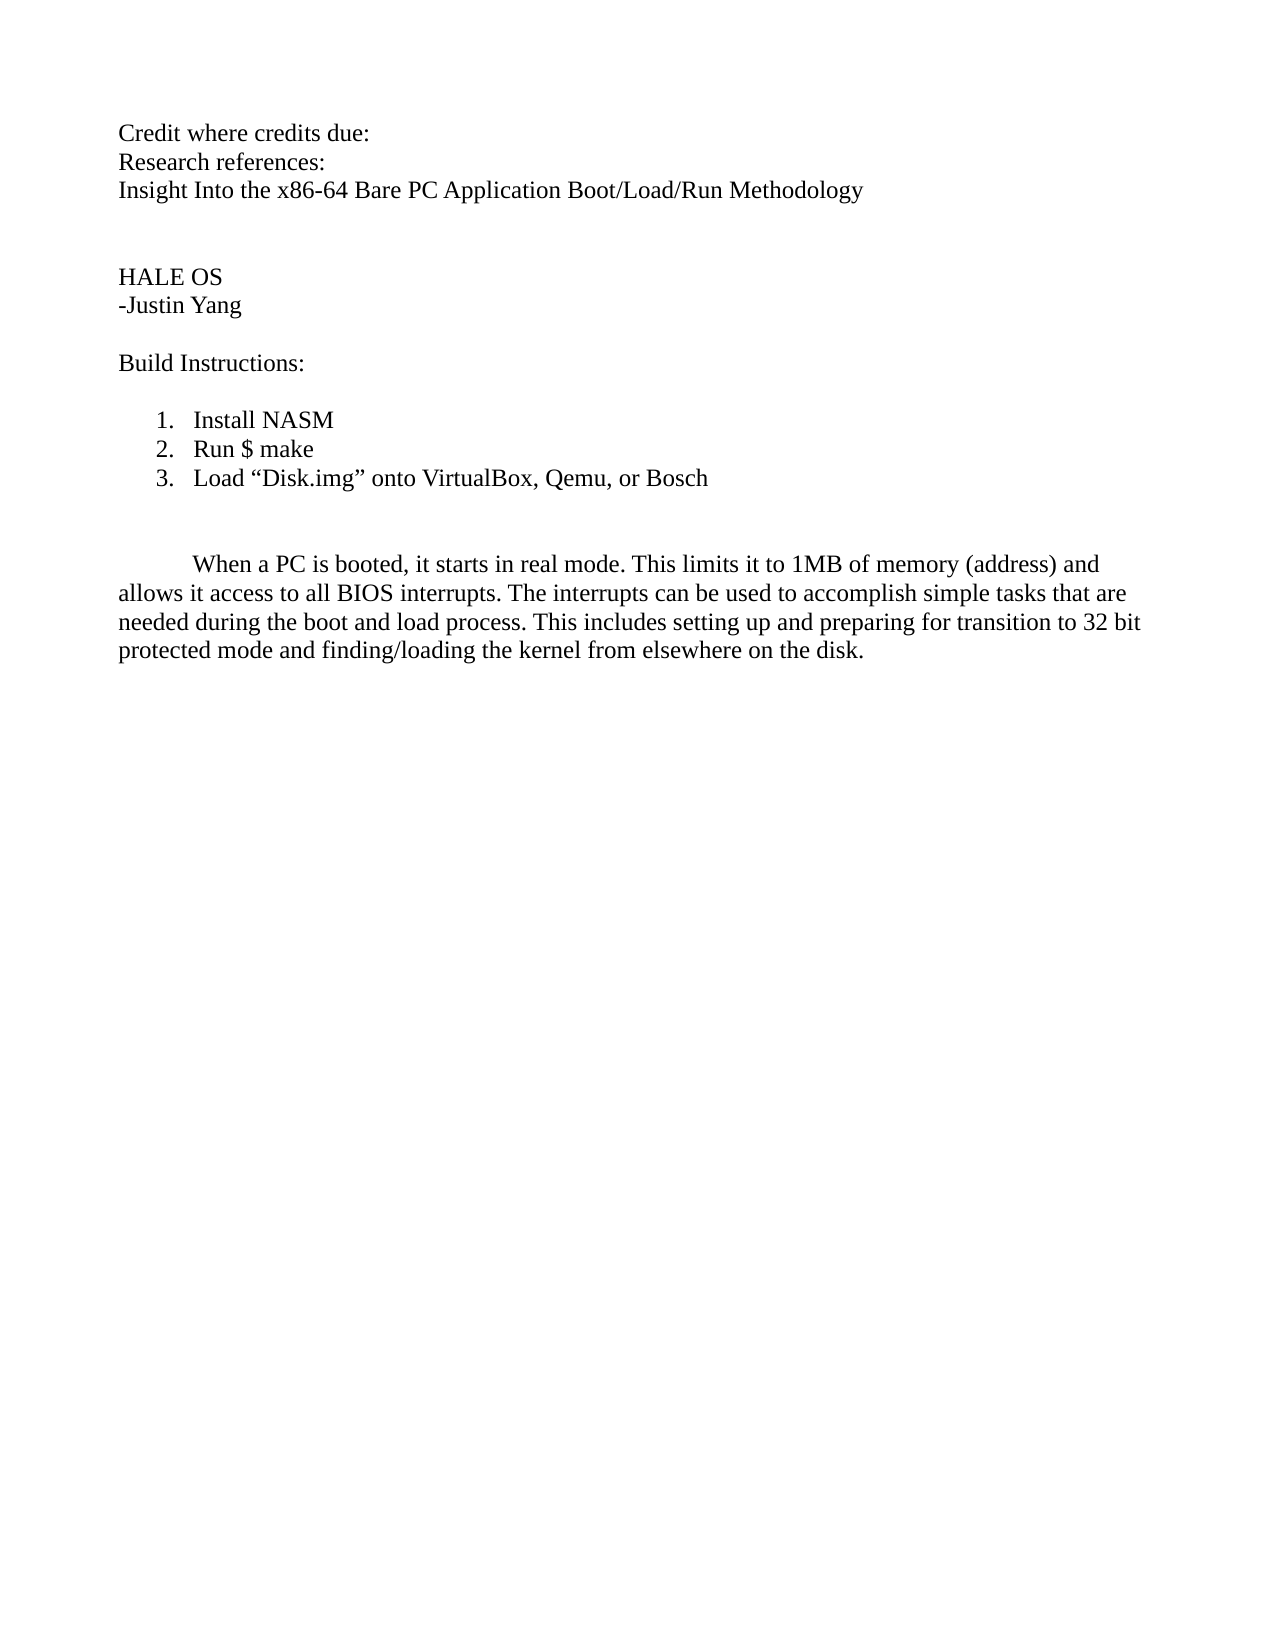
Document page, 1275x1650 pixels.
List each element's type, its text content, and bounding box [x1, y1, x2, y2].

text Build Instructions: [118, 348, 1157, 377]
text Research references: Insight Into the x86-64 Bare PC Application Boot/Load/Run Methodology [118, 147, 1157, 204]
list Install NASM [156, 406, 1157, 434]
list Load “Disk.img” onto VirtualBox, Qemu, or Bosch [156, 463, 1157, 492]
text Credit where credits due: [118, 118, 1157, 147]
text HALE OS [118, 262, 1157, 291]
list Run $ make [156, 434, 1157, 463]
text When a PC is booted, it starts in real mode. This limits it to 1MB of memory (address) and allows it access to all BIOS interrupts. The interrupts can be used to accomplish simple tasks that are needed during the boot and load process. This includes setting up and preparing for transition to 32 bit protected mode and finding/loading the kernel from elsewhere on the disk. [118, 549, 1157, 664]
text -Justin Yang [118, 291, 1157, 319]
